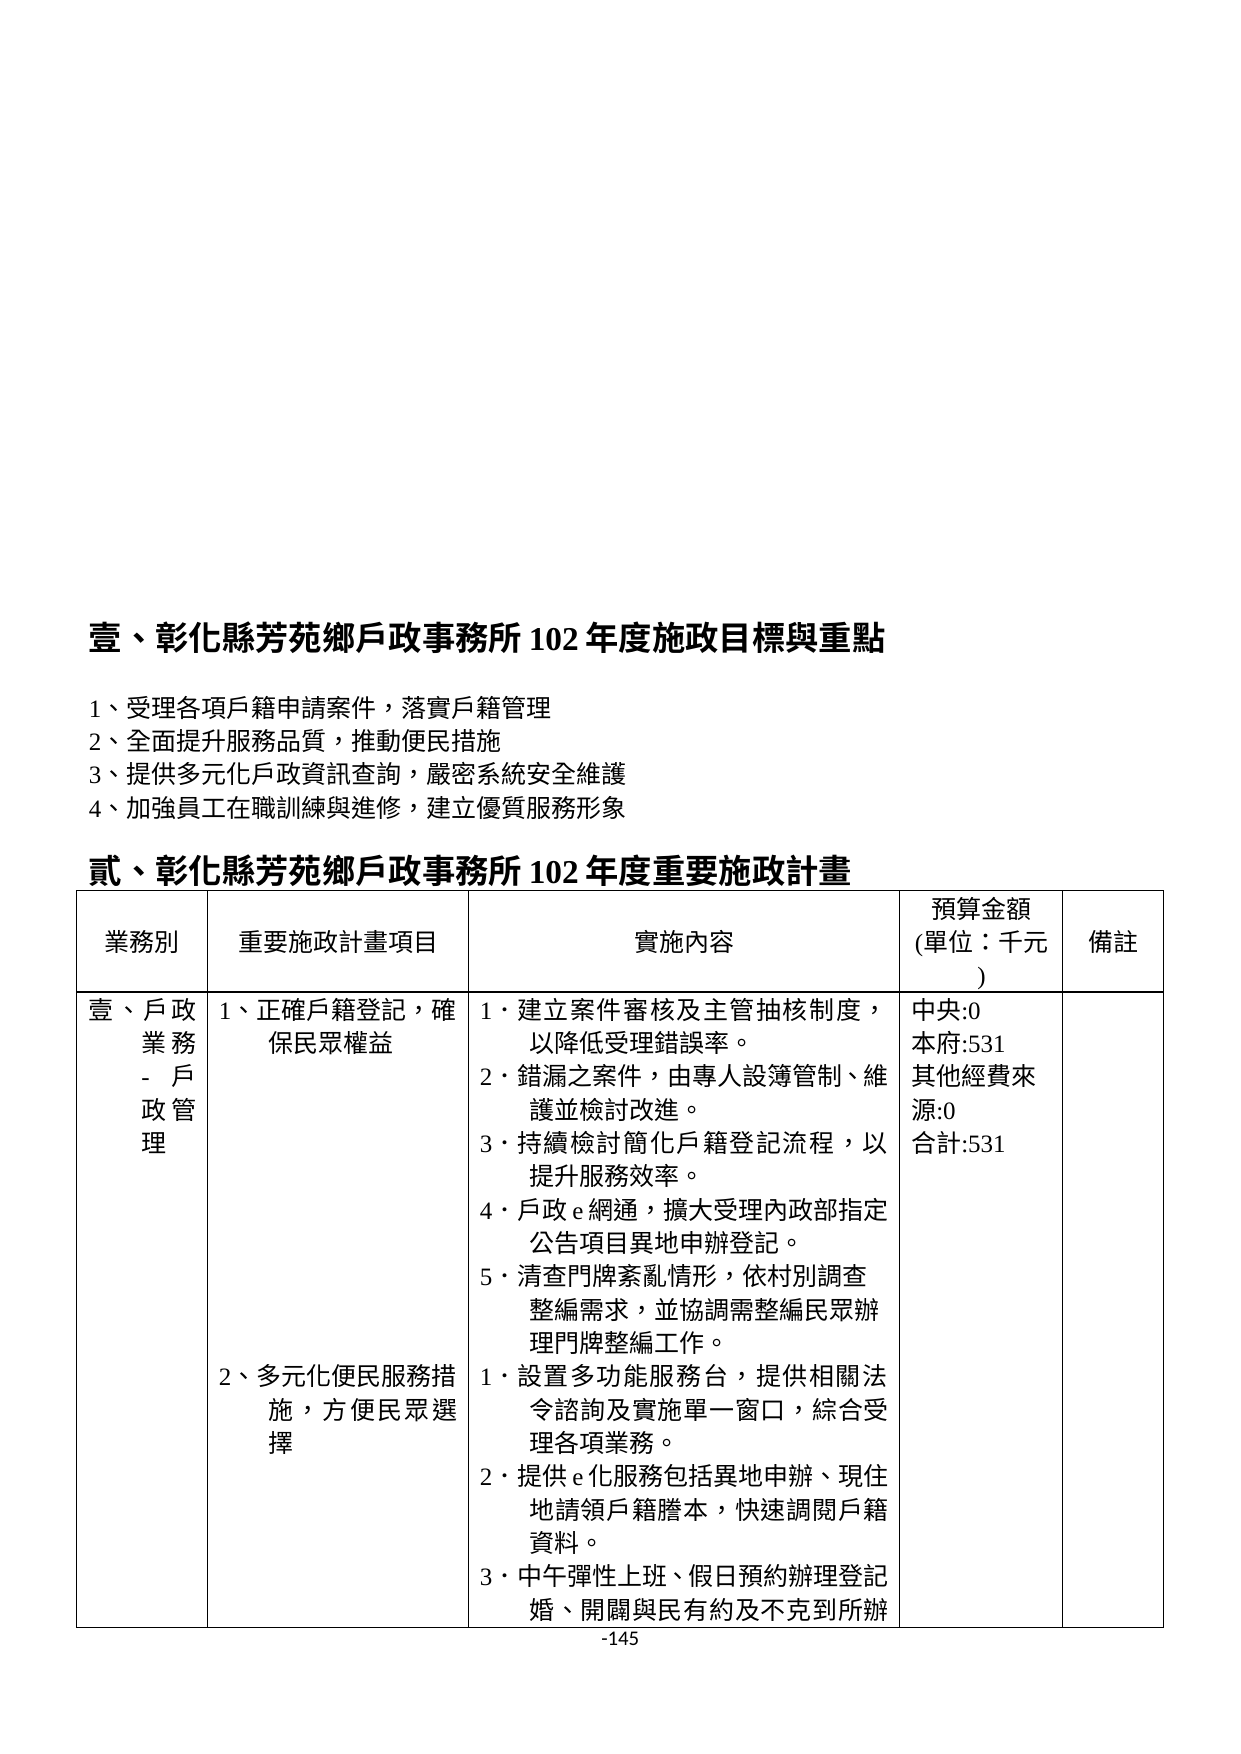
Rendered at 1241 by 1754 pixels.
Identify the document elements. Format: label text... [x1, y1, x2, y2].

table_header 預算金額 (單位：千元) [900, 891, 1062, 991]
table_cell [1063, 993, 1163, 1359]
table_cell 中央:0 本府:531 其他經費來源:0 合計:531 [900, 993, 1062, 1359]
table_cell [1063, 1359, 1163, 1627]
text 壹、彰化縣芳苑鄉戶政事務所102年度施政目標與重點 [88, 624, 1152, 657]
table_header 備註 [1063, 891, 1163, 991]
table_cell 壹、戶政業務-戶政管理 [77, 993, 207, 1359]
text 貳、彰化縣芳苑鄉戶政事務所102年度重要施政計畫 [88, 857, 1152, 890]
table_cell 設置多功能服務台，提供相關法令諮詢及實施單一窗口，綜合受理各項業務。 提供e化服務包括異地申辦、現住地請領戶籍謄本，快速調閱戶籍資料。 中午彈性上班、假日預約辦理登記婚、開闢與民有約及不克到所辦 [469, 1359, 899, 1627]
table_cell 正確戶籍登記，確保民眾權益 [208, 993, 468, 1359]
table_cell 多元化便民服務措施，方便民眾選擇 [208, 1359, 468, 1627]
list 全面提升服務品質，推動便民措施 [88, 724, 1152, 757]
table_header 實施內容 [469, 891, 899, 991]
list 受理各項戶籍申請案件，落實戶籍管理 [88, 690, 1152, 724]
list 加強員工在職訓練與進修，建立優質服務形象 [88, 790, 1152, 824]
table_header 重要施政計畫項目 [208, 891, 468, 991]
table_header 業務別 [77, 891, 207, 991]
table_cell [77, 1359, 207, 1627]
list 提供多元化戶政資訊查詢，嚴密系統安全維護 [88, 757, 1152, 790]
table_cell 建立案件審核及主管抽核制度，以降低受理錯誤率。 錯漏之案件，由專人設簿管制、維護並檢討改進。 持續檢討簡化戶籍登記流程，以提升服務效率。 戶政e網通，擴大受理內政部指定公告項目異地申辦登記。 清查門牌紊亂情形，依村別調查整編需求，並協調需整編民眾辦理門牌整編工作。 [469, 993, 899, 1359]
table_cell [900, 1359, 1062, 1627]
